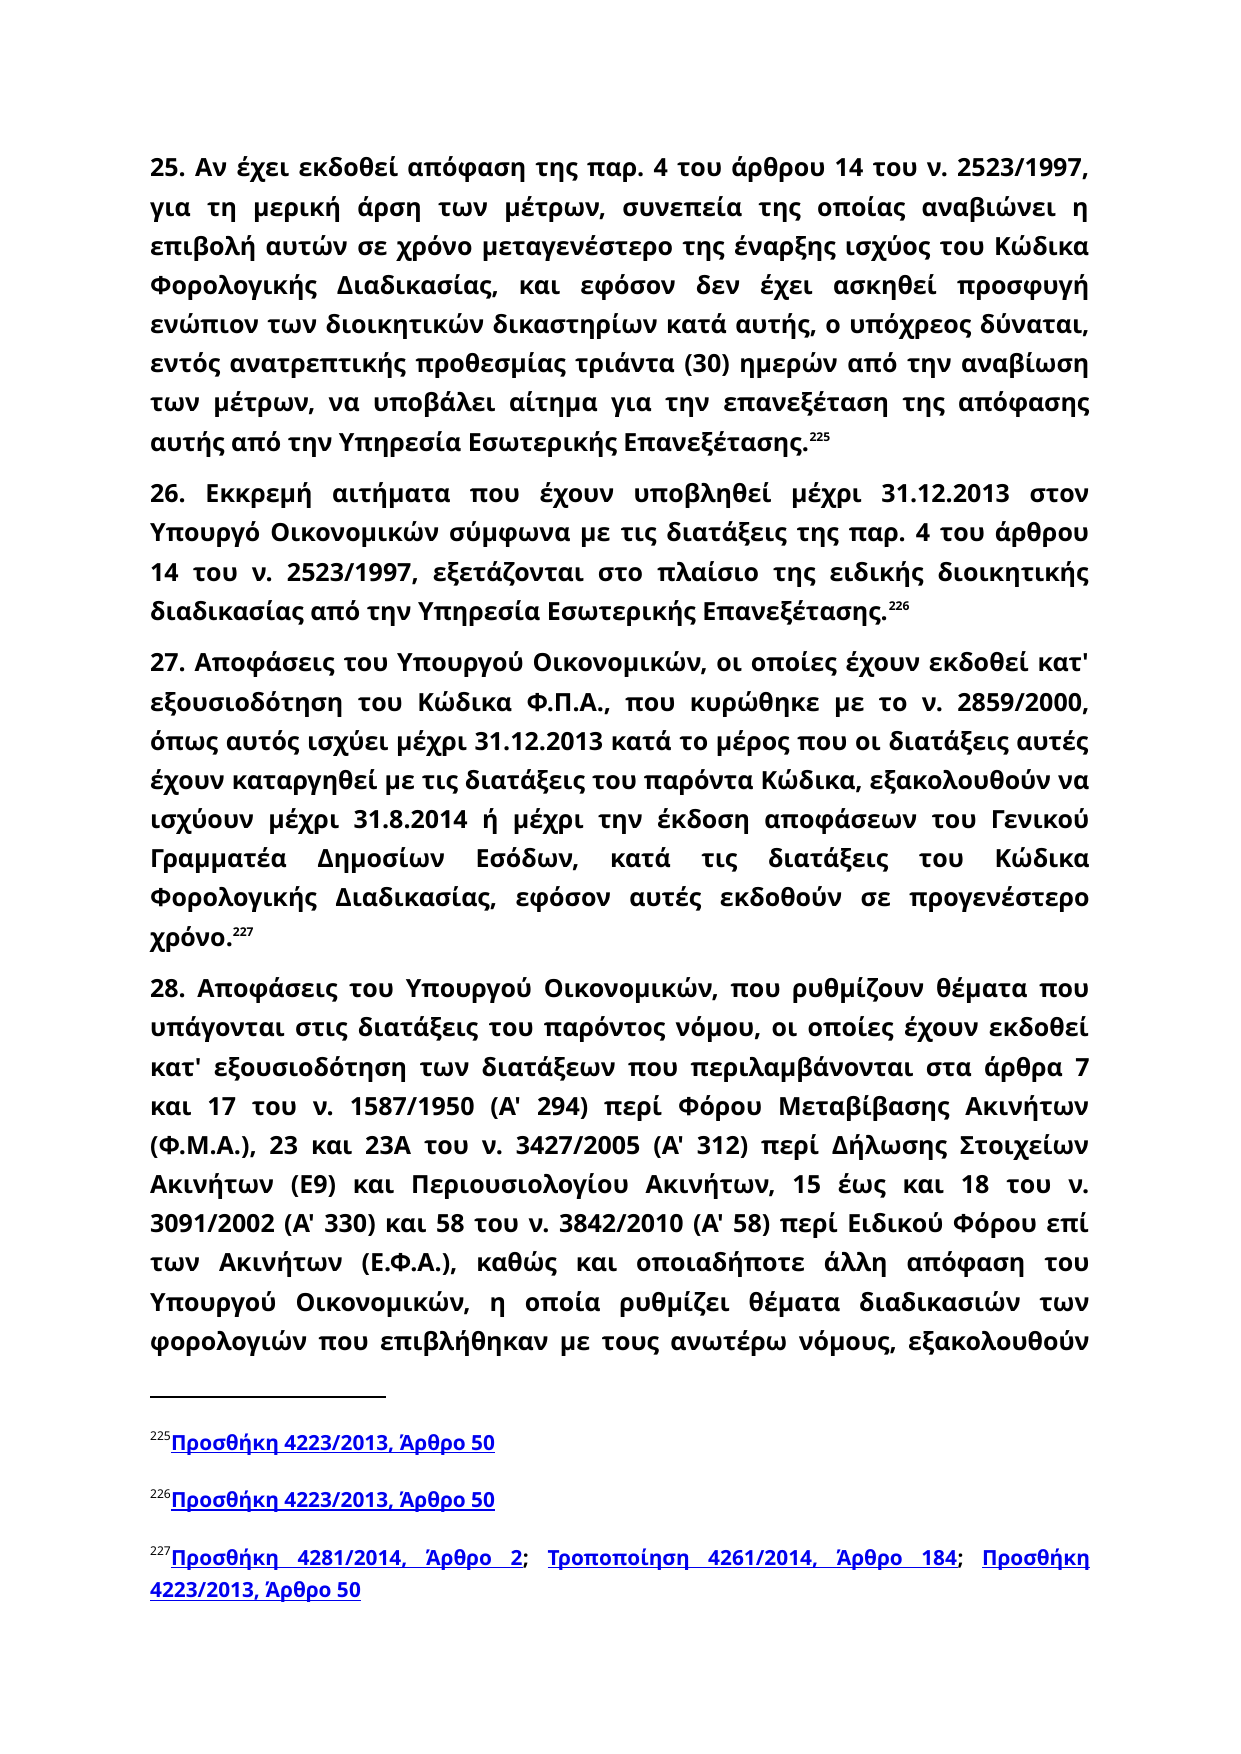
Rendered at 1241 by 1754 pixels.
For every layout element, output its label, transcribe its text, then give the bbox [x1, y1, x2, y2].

text 27. Αποφάσεις του Υπουργού Οικονομικών, οι οποίες έχουν εκδοθεί κατ' εξουσιοδότηση του Κώδικα Φ.Π.Α., που κυρώθηκε με το ν. 2859/2000, όπως αυτός ισχύει μέχρι 31.12.2013 κατά το μέρος που οι διατάξεις αυτές έχουν καταργηθεί με τις διατάξεις του παρόντα Κώδικα, εξακολουθούν να ισχύουν μέχρι 31.8.2014 ή μέχρι την έκδοση αποφάσεων του Γενικού Γραμματέα Δημοσίων Εσόδων, κατά τις διατάξεις του Κώδικα Φορολογικής Διαδικασίας, εφόσον αυτές εκδοθούν σε προγενέστερο χρόνο. [150, 645, 1090, 953]
text 25. Αν έχει εκδοθεί απόφαση της παρ. 4 του άρθρου 14 του ν. 2523/1997, για τη μερική άρση των μέτρων, συνεπεία της οποίας αναβιώνει η επιβολή αυτών σε χρόνο μεταγενέστερο της έναρξης ισχύος του Κώδικα Φορολογικής Διαδικασίας, και εφόσον δεν έχει ασκηθεί προσφυγή ενώπιον των διοικητικών δικαστηρίων κατά αυτής, ο υπόχρεος δύναται, εντός ανατρεπτικής προθεσμίας τριάντα (30) ημερών από την αναβίωση των μέτρων, να υποβάλει αίτημα για την επανεξέταση της απόφασης αυτής από την Υπηρεσία Εσωτερικής Επανεξέτασης. [150, 150, 1090, 458]
text Προσθήκη 4223/2013, Άρθρο 50 [150, 1485, 1090, 1514]
text Προσθήκη 4223/2013, Άρθρο 50 [150, 1428, 1090, 1456]
text 26. Εκκρεμή αιτήματα που έχουν υποβληθεί μέχρι 31.12.2013 στον Υπουργό Οικονομικών σύμφωνα με τις διατάξεις της παρ. 4 του άρθρου 14 του ν. 2523/1997, εξετάζονται στο πλαίσιο της ειδικής διοικητικής διαδικασίας από την Υπηρεσία Εσωτερικής Επανεξέτασης. [150, 476, 1090, 627]
text Προσθήκη 4281/2014, Άρθρο 2; Τροποποίηση 4261/2014, Άρθρο 184; Προσθήκη 4223/2013, Άρθρο 50 [150, 1543, 1090, 1604]
text 28. Αποφάσεις του Υπουργού Οικονομικών, που ρυθμίζουν θέματα που υπάγονται στις διατάξεις του παρόντος νόμου, οι οποίες έχουν εκδοθεί κατ' εξουσιοδότηση των διατάξεων που περιλαμβάνονται στα άρθρα 7 και 17 του ν. 1587/1950 (Α' 294) περί Φόρου Μεταβίβασης Ακινήτων (Φ.Μ.Α.), 23 και 23Α του ν. 3427/2005 (Α' 312) περί Δήλωσης Στοιχείων Ακινήτων (Ε9) και Περιουσιολογίου Ακινήτων, 15 έως και 18 του ν. 3091/2002 (Α' 330) και 58 του ν. 3842/2010 (Α' 58) περί Ειδικού Φόρου επί των Ακινήτων (Ε.Φ.Α.), καθώς και οποιαδήποτε άλλη απόφαση του Υπουργού Οικονομικών, η οποία ρυθμίζει θέματα διαδικασιών των φορολογιών που επιβλήθηκαν με τους ανωτέρω νόμους, εξακολουθούν [150, 971, 1090, 1357]
